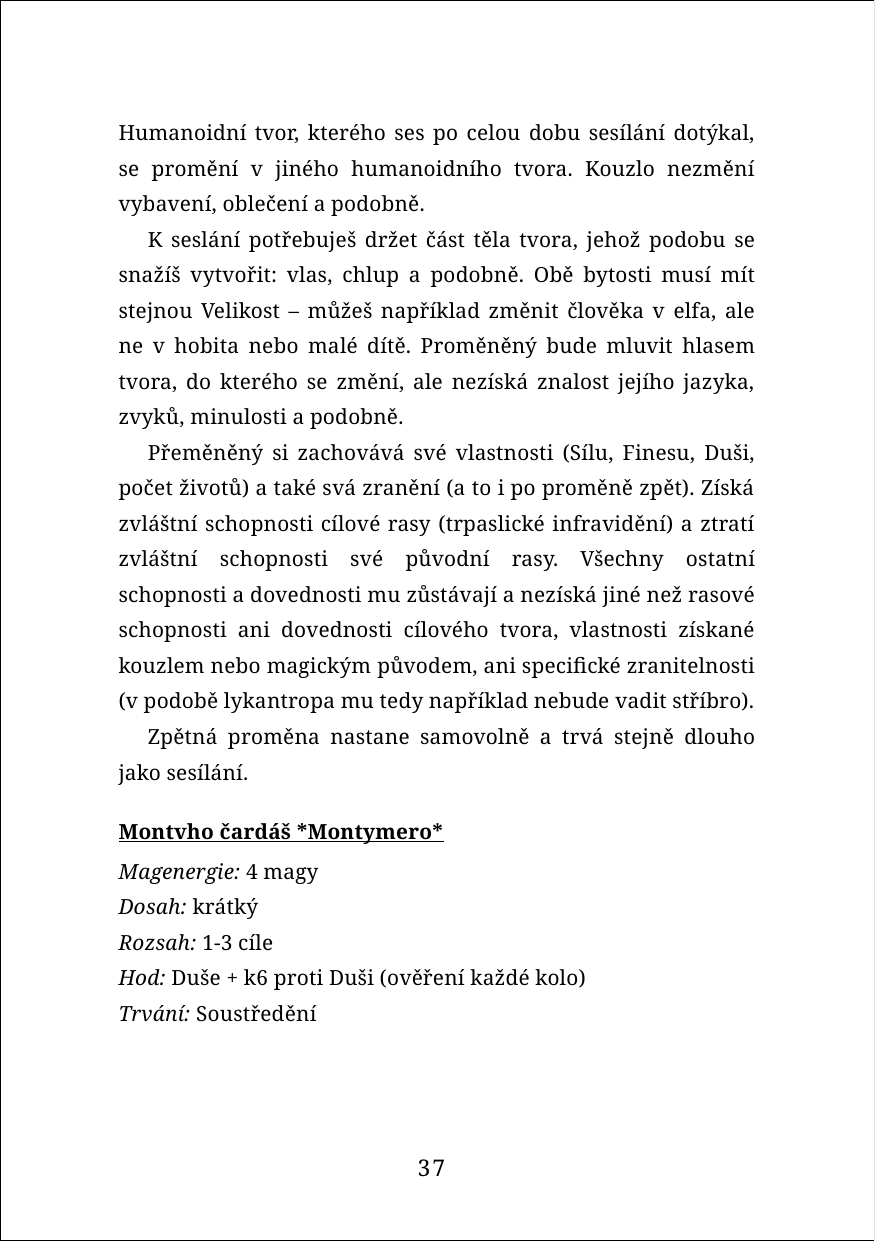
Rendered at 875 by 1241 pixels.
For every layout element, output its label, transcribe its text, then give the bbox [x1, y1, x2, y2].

text Humanoidní tvor, kterého ses po celou dobu sesílání dotýkal, se promění v jiného humanoidního tvora. Kouzlo nezmění vybavení, oblečení a podobně. K seslání potřebuješ držet část těla tvora, jehož podobu se snažíš vytvořit: vlas, chlup a podobně. Obě bytosti musí mít stejnou Velikost – můžeš například změnit člověka v elfa, ale ne v hobita nebo malé dítě. Proměněný bude mluvit hlasem tvora, do kterého se změní, ale nezíská znalost jejího jazyka, zvyků, minulosti a podobně. Přeměněný si zachovává své vlastnosti (Sílu, Finesu, Duši, počet životů) a také svá zranění (a to i po proměně zpět). Získá zvláštní schopnosti cílové rasy (trpaslické infravidění) a ztratí zvláštní schopnosti své původní rasy. Všechny ostatní schopnosti a dovednosti mu zůstávají a nezíská jiné než rasové schopnosti ani dovednosti cílového tvora, vlastnosti získané kouzlem nebo magickým původem, ani specifické zranitelnosti (v podobě lykantropa mu tedy například nebude vadit stříbro). Zpětná proměna nastane samovolně a trvá stejně dlouho jako sesílání. [118, 118, 756, 786]
subtitle Montvho čardáš *Montymero* [118, 817, 756, 845]
text Magenergie: 4 magy Dosah: krátký Rozsah: 1-3 cíle Hod: Duše + k6 proti Duši (ověření každé kolo) Trvání: Soustředění [118, 857, 756, 1027]
